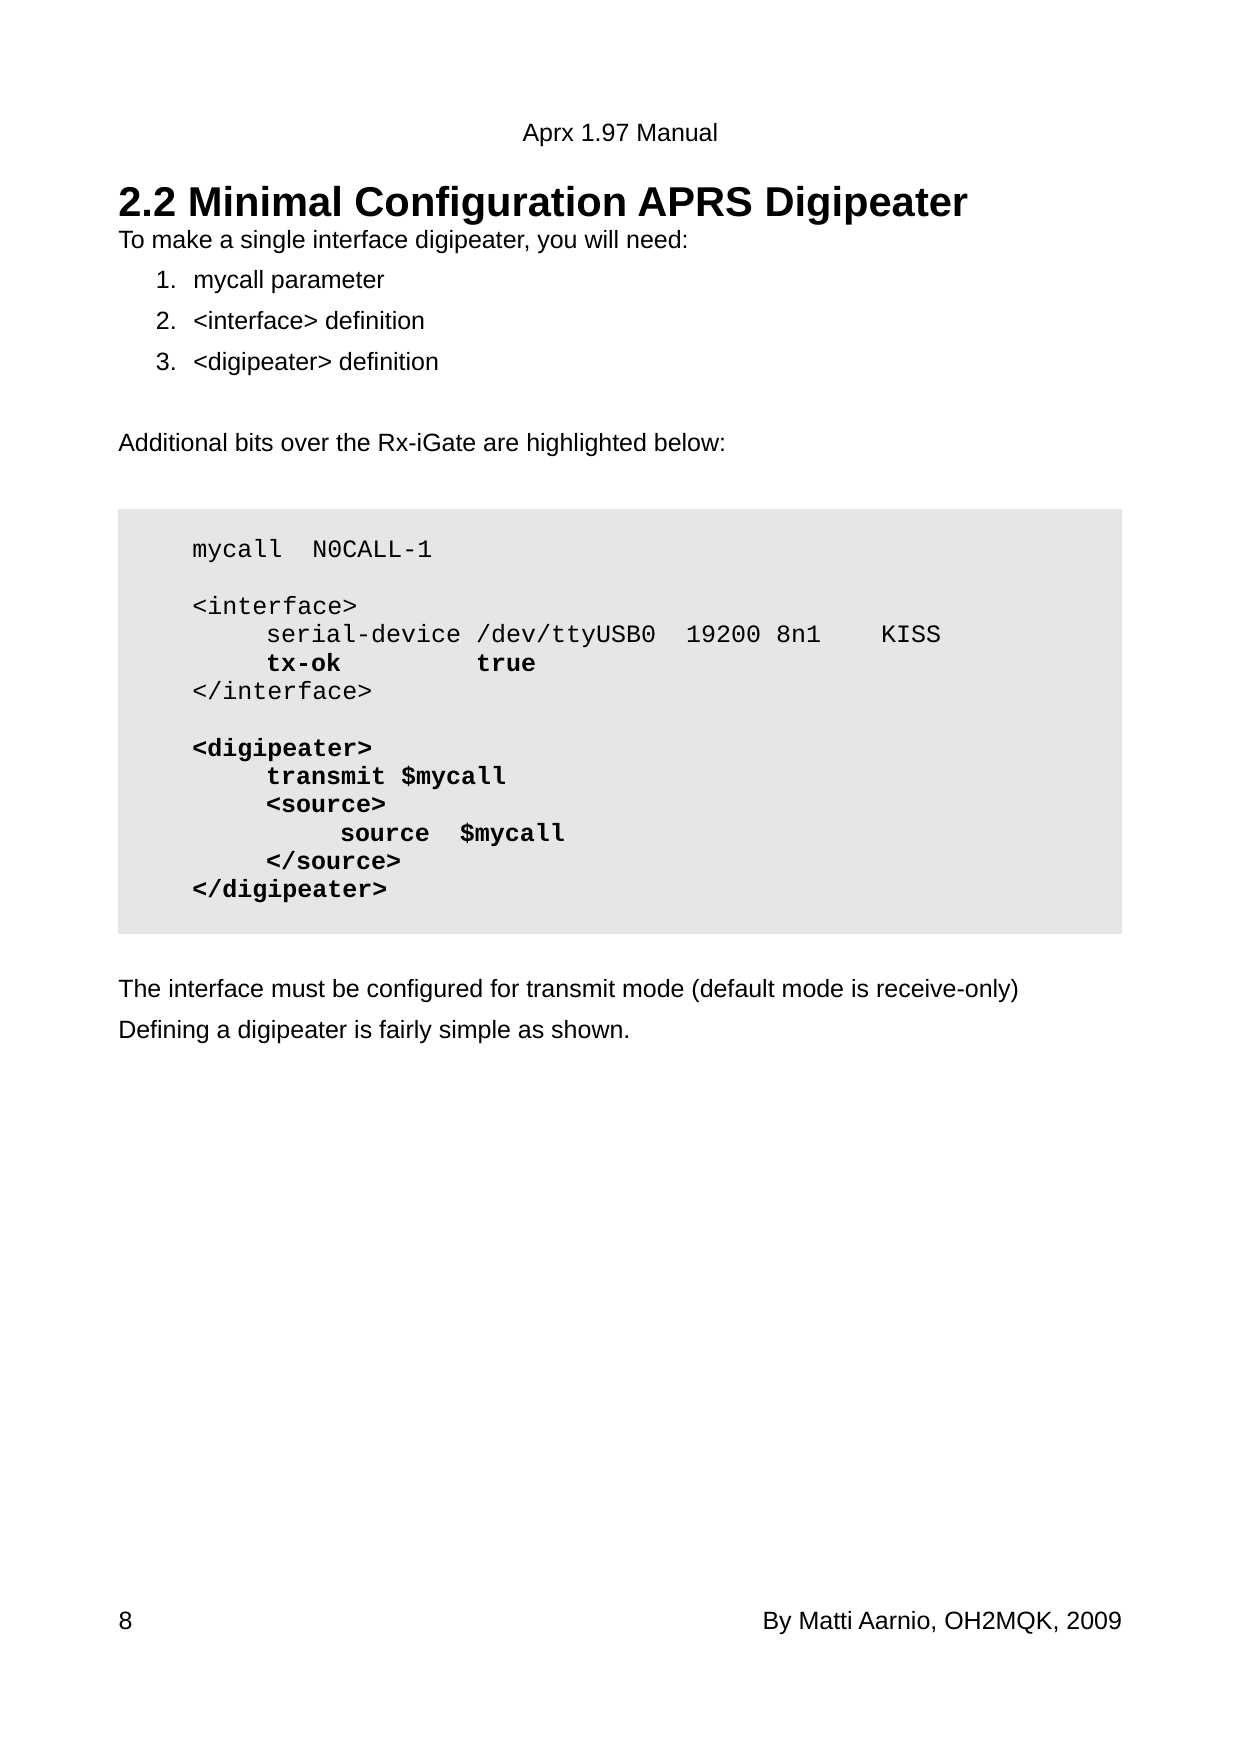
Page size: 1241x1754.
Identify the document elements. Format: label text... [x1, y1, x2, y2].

list <interface> definition [156, 306, 1122, 335]
text </digipeater> [118, 877, 1122, 905]
text source $mycall [118, 820, 1122, 849]
text mycall N0CALL-1 [118, 537, 1122, 565]
text <digipeater> [118, 735, 1122, 764]
text </source> [118, 849, 1122, 877]
text To make a single interface digipeater, you will need: [118, 225, 1122, 254]
text <interface> [118, 594, 1122, 622]
subtitle Minimal Configuration APRS Digipeater [118, 177, 1122, 225]
list <digipeater> definition [156, 347, 1122, 375]
text The interface must be configured for transmit mode (default mode is receive-only) [118, 974, 1122, 1003]
text Defining a digipeater is fairly simple as shown. [118, 1015, 1122, 1043]
list mycall parameter [156, 266, 1122, 294]
text Additional bits over the Rx-iGate are highlighted below: [118, 428, 1122, 456]
text tx-ok true [118, 650, 1122, 679]
text transmit $mycall [118, 764, 1122, 792]
text <source> [118, 792, 1122, 820]
text </interface> [118, 679, 1122, 707]
text serial-device /dev/ttyUSB0 19200 8n1 KISS [118, 622, 1122, 650]
